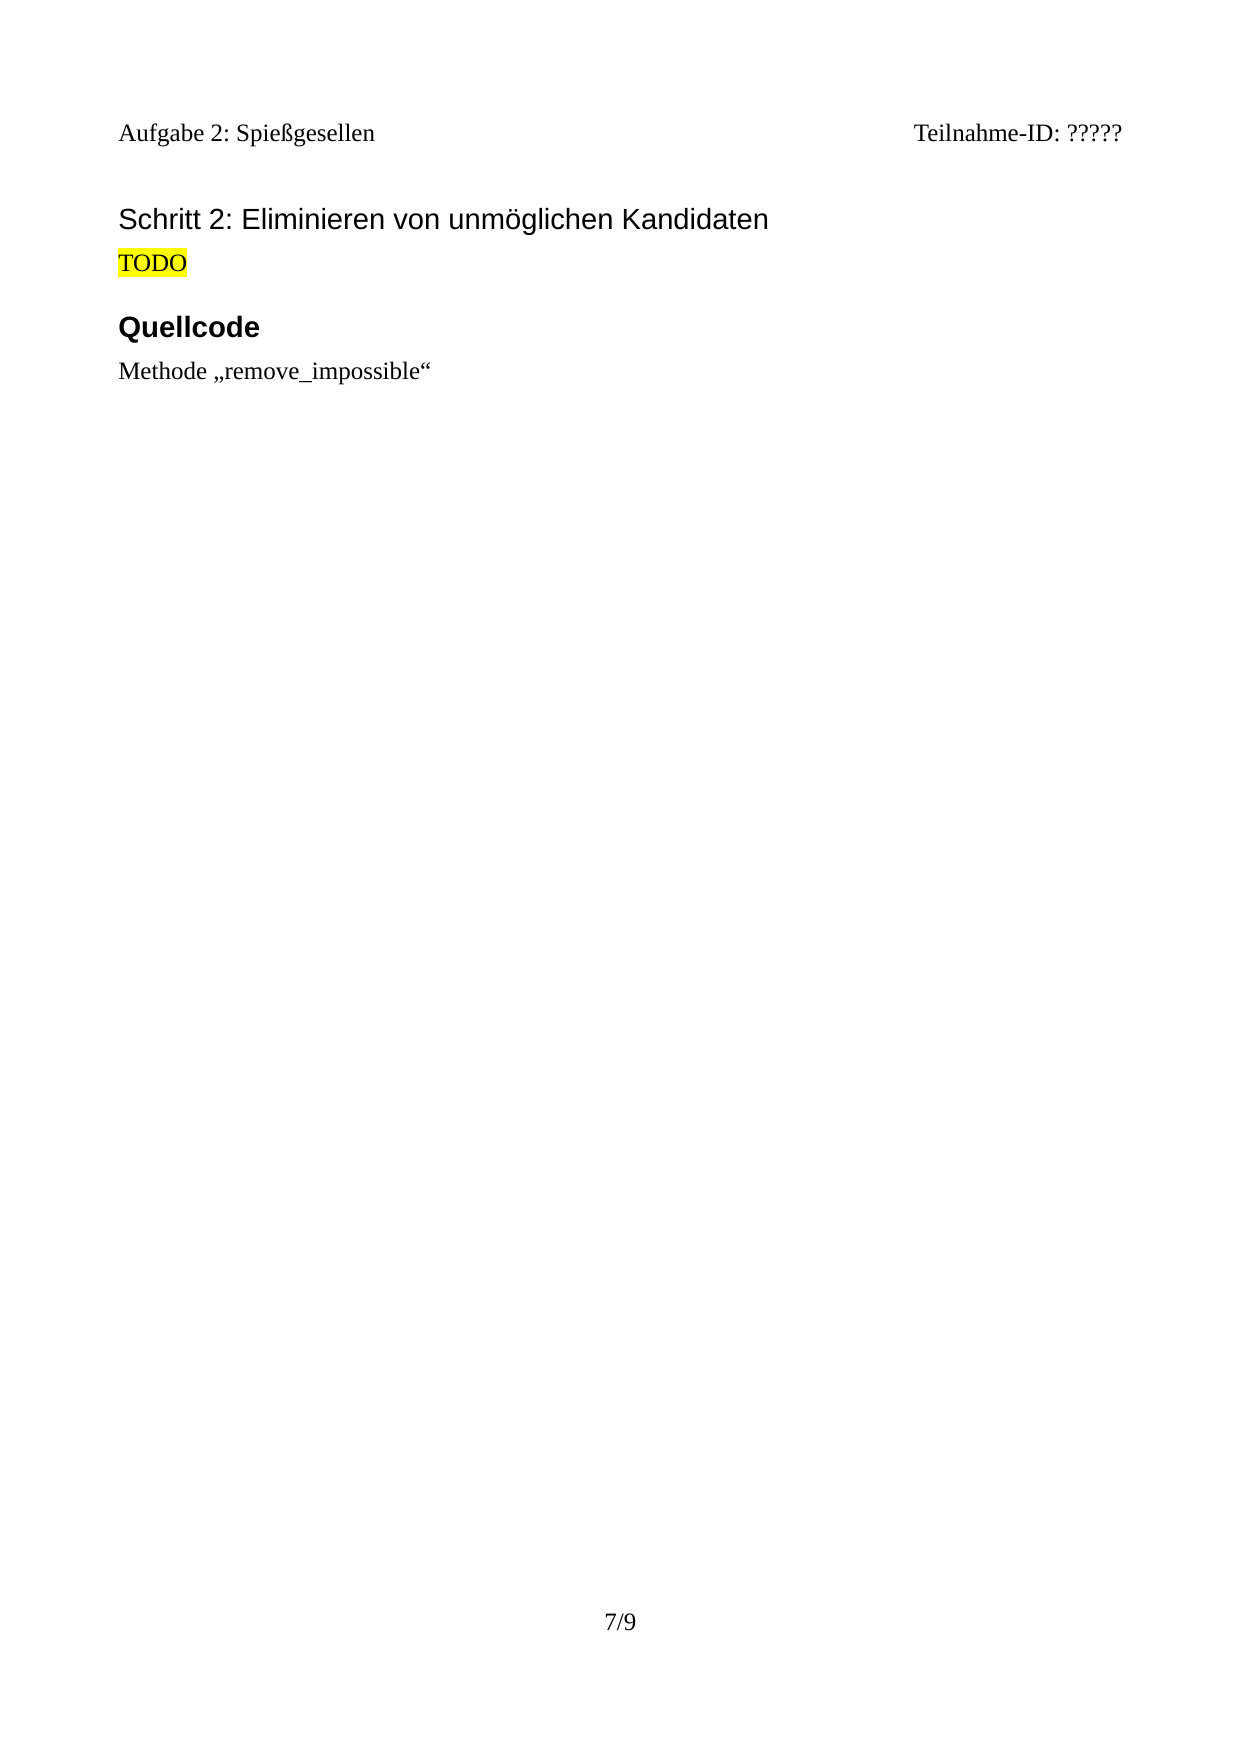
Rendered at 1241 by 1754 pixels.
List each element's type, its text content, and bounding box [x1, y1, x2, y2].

text Methode „remove_impossible“ [118, 356, 1122, 385]
text TODO [118, 248, 1122, 277]
subtitle Quellcode [118, 310, 1122, 344]
subtitle Schritt 2: Eliminieren von unmöglichen Kandidaten [118, 202, 1122, 235]
